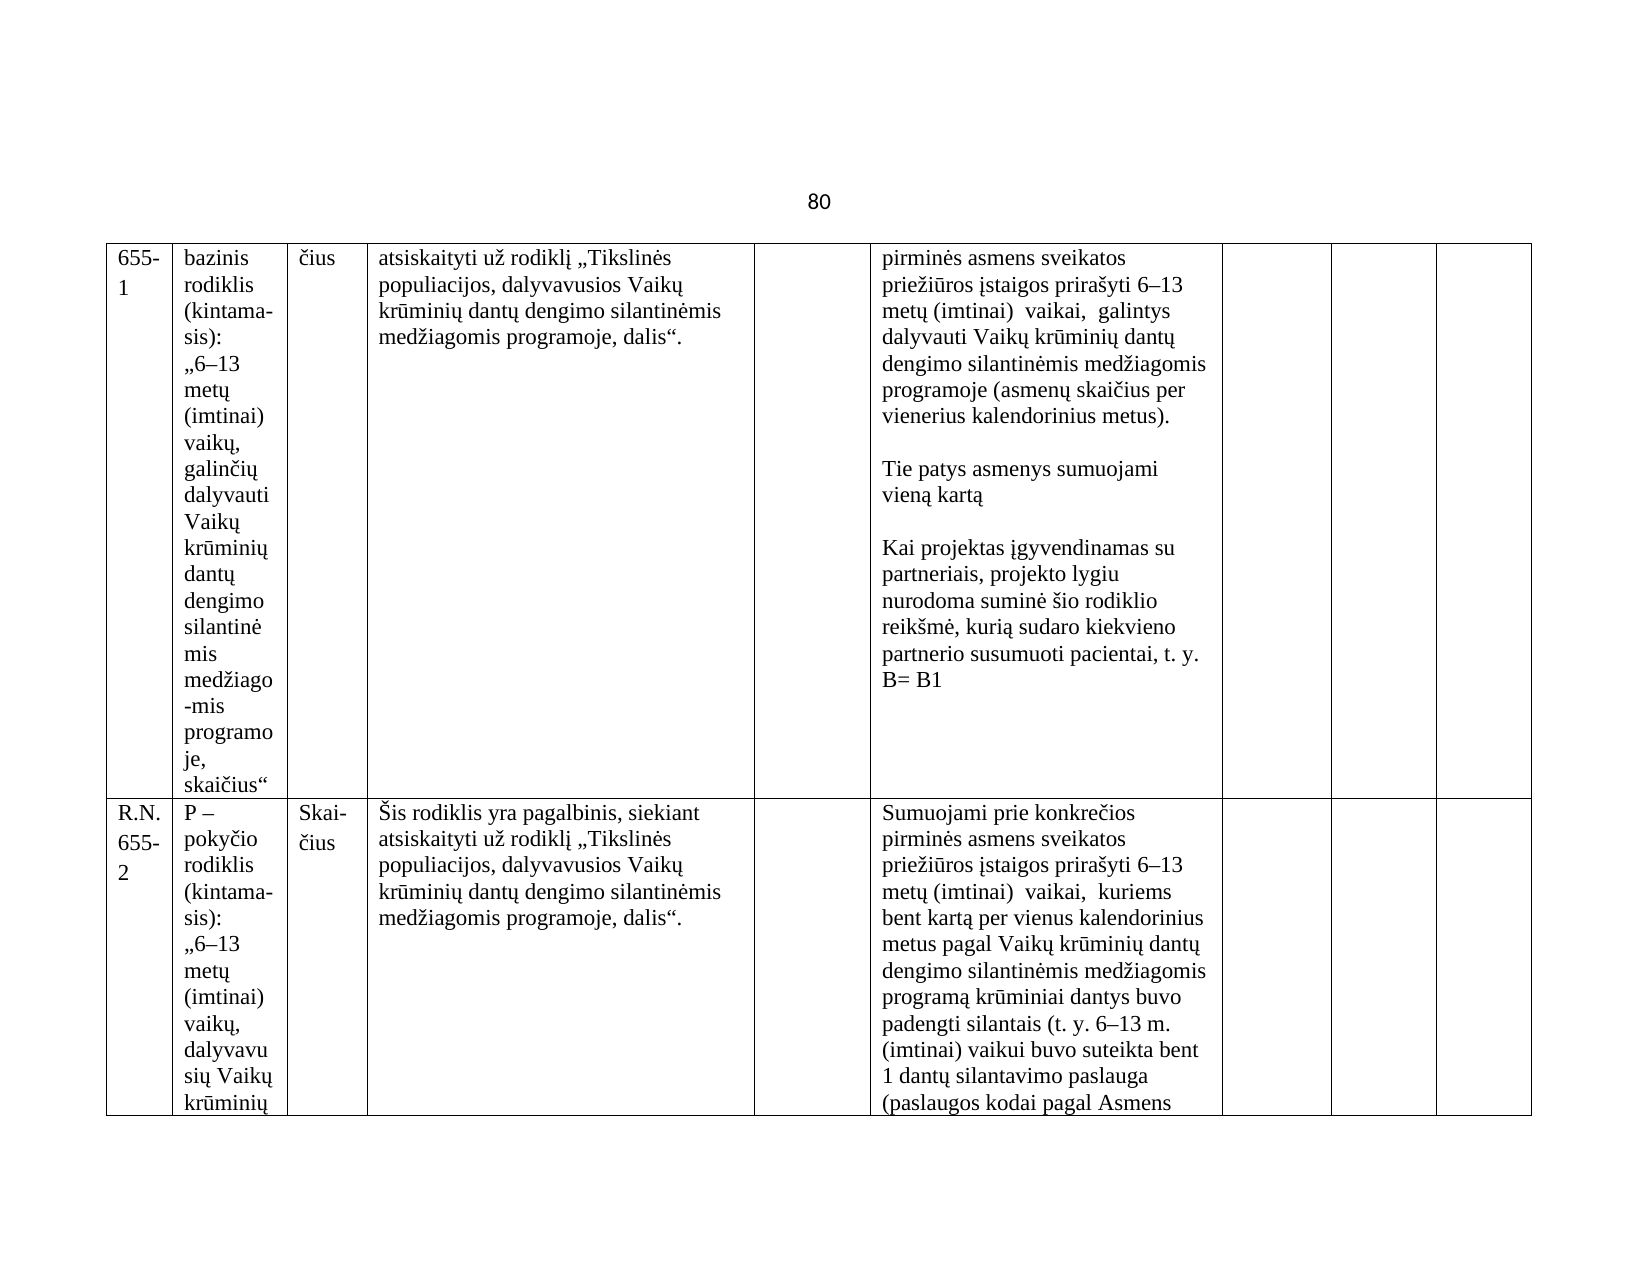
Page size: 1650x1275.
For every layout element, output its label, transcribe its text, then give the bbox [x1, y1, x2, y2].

table_cell bazinis rodiklis (kintama-sis): „6–13 metų (imtinai) vaikų, galinčių dalyvauti Vaikų krūminių dantų dengimo silantinėmis medžiago-mis programoje, skaičius“ [173, 244, 287, 798]
table_cell [1332, 799, 1436, 1115]
table_cell Sumuojami prie konkrečios pirminės asmens sveikatos priežiūros įstaigos prirašyti 6–13 metų (imtinai) vaikai, kuriems bent kartą per vienus kalendorinius metus pagal Vaikų krūminių dantų dengimo silantinėmis medžiagomis programą krūminiai dantys buvo padengti silantais (t. y. 6–13 m. (imtinai) vaikui buvo suteikta bent 1 dantų silantavimo paslauga (paslaugos kodai pagal Asmens [871, 799, 1222, 1115]
table_cell [1223, 799, 1331, 1115]
table_cell [755, 799, 870, 1115]
table_cell atsiskaityti už rodiklį „Tikslinės populiacijos, dalyvavusios Vaikų krūminių dantų dengimo silantinėmis medžiagomis programoje, dalis“. [368, 244, 754, 798]
table_cell pirminės asmens sveikatos priežiūros įstaigos prirašyti 6–13 metų (imtinai) vaikai, galintys dalyvauti Vaikų krūminių dantų dengimo silantinėmis medžiagomis programoje (asmenų skaičius per vienerius kalendorinius metus). Tie patys asmenys sumuojami vieną kartą Kai projektas įgyvendinamas su partneriais, projekto lygiu nurodoma suminė šio rodiklio reikšmė, kurią sudaro kiekvieno partnerio susumuoti pacientai, t. y. B= B1 [871, 244, 1222, 798]
table_cell [1223, 244, 1331, 798]
table_cell čius [288, 244, 367, 798]
table_cell Šis rodiklis yra pagalbinis, siekiant atsiskaityti už rodiklį „Tikslinės populiacijos, dalyvavusios Vaikų krūminių dantų dengimo silantinėmis medžiagomis programoje, dalis“. [368, 799, 754, 1115]
table_cell 655-1 [107, 244, 172, 798]
table_cell [1332, 244, 1436, 798]
table_cell [755, 244, 870, 798]
table_cell [1437, 244, 1531, 798]
table_cell [1437, 799, 1531, 1115]
table_cell R.N.655-2 [107, 799, 172, 1115]
table_cell Skai-čius [288, 799, 367, 1115]
table_cell P – pokyčio rodiklis (kintama-sis): „6–13 metų (imtinai) vaikų, dalyvavusių Vaikų krūminių [173, 799, 287, 1115]
